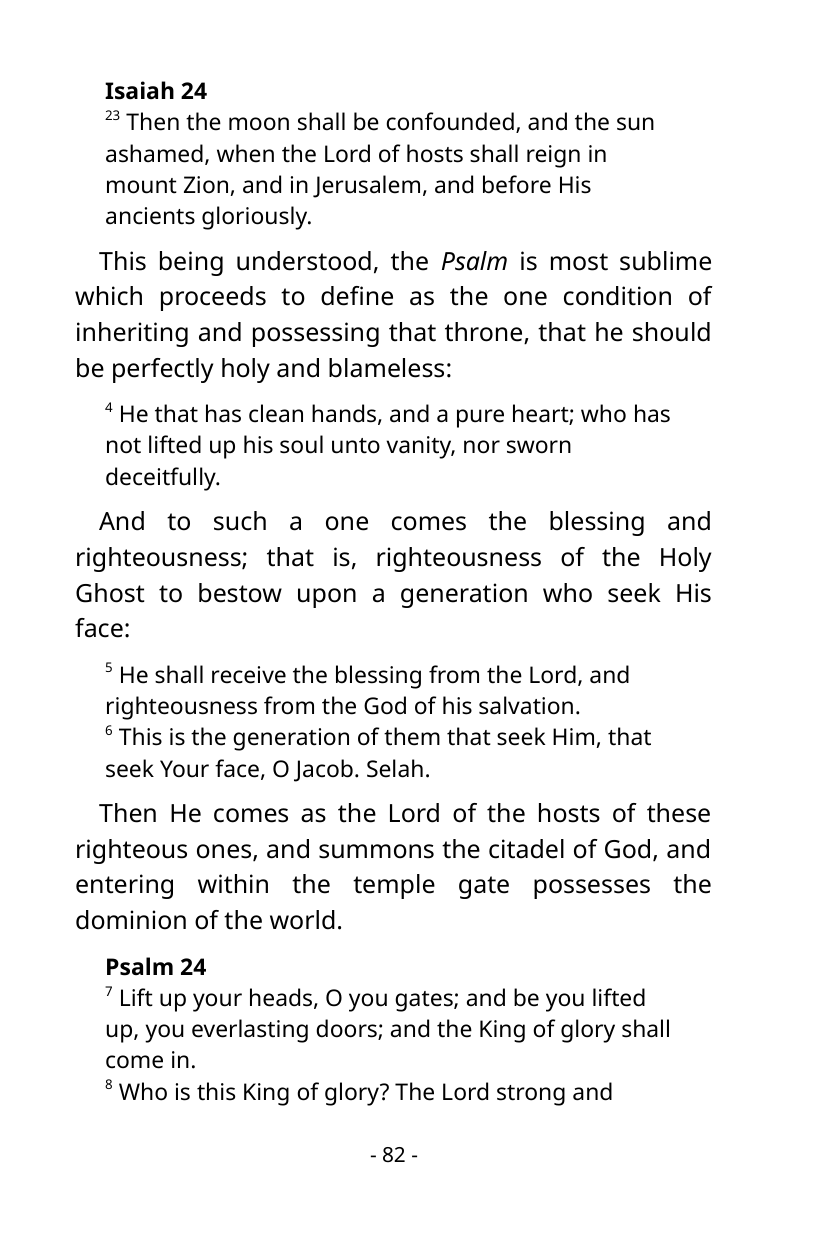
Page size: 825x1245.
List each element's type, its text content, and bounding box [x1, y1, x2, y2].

text 23 Then the moon shall be confounded, and the sun ashamed, when the Lord of hosts shall reign in mount Zion, and in Jerusalem, and before His ancients gloriously. [105, 106, 682, 231]
title 4 He that has clean hands, and a pure heart; who has not lifted up his soul unto vanity, nor sworn deceitfully. [105, 398, 682, 492]
title 5 He shall receive the blessing from the Lord, and righteousness from the God of his salvation. [105, 659, 682, 721]
text 7 Lift up your heads, O you gates; and be you lifted up, you everlasting doors; and the King of glory shall come in. [105, 982, 682, 1076]
text This being understood, the Psalm is most sublime which proceeds to define as the one condition of inheriting and possessing that throne, that he should be perfectly holy and blameless: [75, 243, 712, 384]
text Then He comes as the Lord of the hosts of these righteous ones, and summons the citadel of God, and entering within the temple gate possesses the dominion of the world. [75, 796, 712, 937]
text Psalm 24 [105, 951, 712, 982]
text 8 Who is this King of glory? The Lord strong and [105, 1076, 682, 1107]
text And to such a one comes the blessing and righteousness; that is, righteousness of the Holy Ghost to bestow upon a generation who seek His face: [75, 504, 712, 645]
text Isaiah 24 [105, 75, 712, 106]
title 6 This is the generation of them that seek Him, that seek Your face, O Jacob. Selah. [105, 721, 682, 784]
